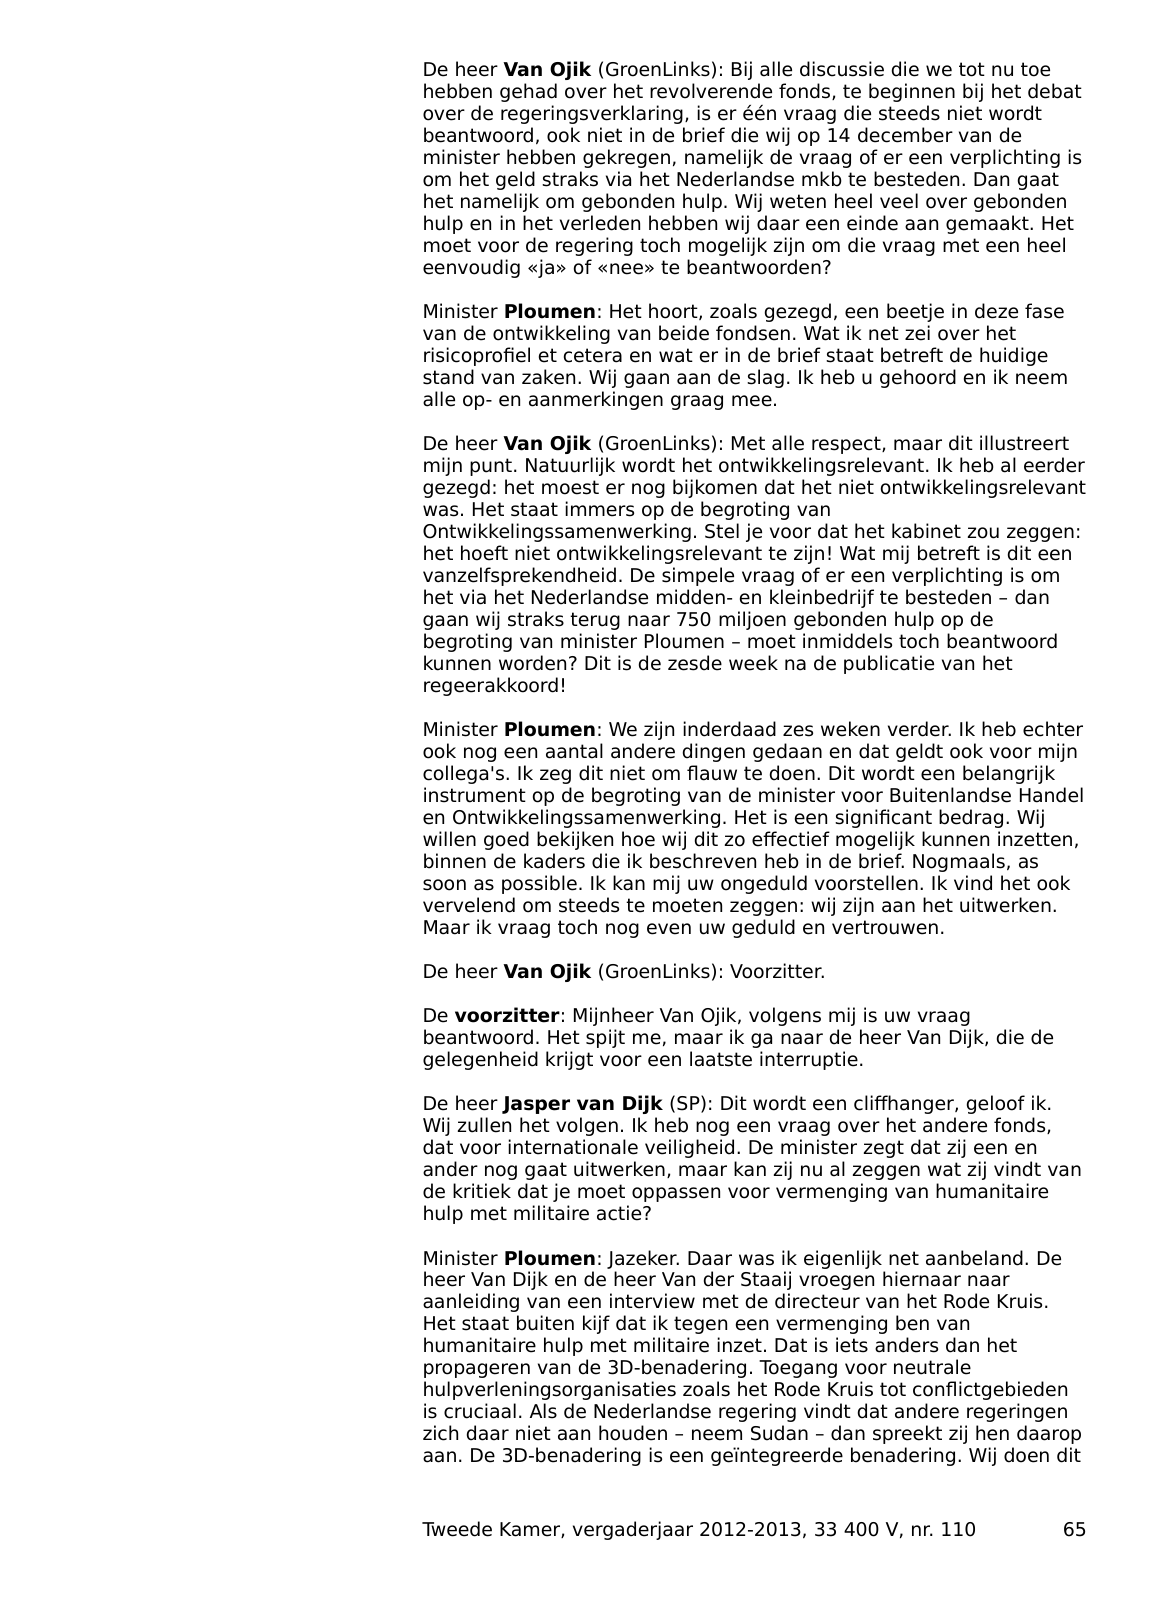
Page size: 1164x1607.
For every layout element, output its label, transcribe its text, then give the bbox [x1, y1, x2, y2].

text De heer Van Ojik (GroenLinks): Bij alle discussie die we tot nu toe hebben gehad over het revolverende fonds, te beginnen bij het debat over de regeringsverklaring, is er één vraag die steeds niet wordt beantwoord, ook niet in de brief die wij op 14 december van de minister hebben gekregen, namelijk de vraag of er een verplichting is om het geld straks via het Nederlandse mkb te besteden. Dan gaat het namelijk om gebonden hulp. Wij weten heel veel over gebonden hulp en in het verleden hebben wij daar een einde aan gemaakt. Het moet voor de regering toch mogelijk zijn om die vraag met een heel eenvoudig «ja» of «nee» te beantwoorden? [422, 59, 1087, 279]
text De heer Jasper van Dijk (SP): Dit wordt een cliffhanger, geloof ik. Wij zullen het volgen. Ik heb nog een vraag over het andere fonds, dat voor internationale veiligheid. De minister zegt dat zij een en ander nog gaat uitwerken, maar kan zij nu al zeggen wat zij vindt van de kritiek dat je moet oppassen voor vermenging van humanitaire hulp met militaire actie? [422, 1093, 1087, 1225]
text De voorzitter: Mijnheer Van Ojik, volgens mij is uw vraag beantwoord. Het spijt me, maar ik ga naar de heer Van Dijk, die de gelegenheid krijgt voor een laatste interruptie. [422, 1005, 1087, 1071]
text Minister Ploumen: Jazeker. Daar was ik eigenlijk net aanbeland. De heer Van Dijk en de heer Van der Staaij vroegen hiernaar naar aanleiding van een interview met de directeur van het Rode Kruis. Het staat buiten kijf dat ik tegen een vermenging ben van humanitaire hulp met militaire inzet. Dat is iets anders dan het propageren van de 3D-benadering. Toegang voor neutrale hulpverleningsorganisaties zoals het Rode Kruis tot conflictgebieden is cruciaal. Als de Nederlandse regering vindt dat andere regeringen zich daar niet aan houden – neem Sudan – dan spreekt zij hen daarop aan. De 3D-benadering is een geïntegreerde benadering. Wij doen dit [422, 1247, 1087, 1467]
text De heer Van Ojik (GroenLinks): Voorzitter. [422, 961, 1087, 983]
text Minister Ploumen: We zijn inderdaad zes weken verder. Ik heb echter ook nog een aantal andere dingen gedaan en dat geldt ook voor mijn collega's. Ik zeg dit niet om flauw te doen. Dit wordt een belangrijk instrument op de begroting van de minister voor Buitenlandse Handel en Ontwikkelingssamenwerking. Het is een significant bedrag. Wij willen goed bekijken hoe wij dit zo effectief mogelijk kunnen inzetten, binnen de kaders die ik beschreven heb in de brief. Nogmaals, as soon as possible. Ik kan mij uw ongeduld voorstellen. Ik vind het ook vervelend om steeds te moeten zeggen: wij zijn aan het uitwerken. Maar ik vraag toch nog even uw geduld en vertrouwen. [422, 719, 1087, 939]
text Minister Ploumen: Het hoort, zoals gezegd, een beetje in deze fase van de ontwikkeling van beide fondsen. Wat ik net zei over het risicoprofiel et cetera en wat er in de brief staat betreft de huidige stand van zaken. Wij gaan aan de slag. Ik heb u gehoord en ik neem alle op- en aanmerkingen graag mee. [422, 301, 1087, 411]
text De heer Van Ojik (GroenLinks): Met alle respect, maar dit illustreert mijn punt. Natuurlijk wordt het ontwikkelingsrelevant. Ik heb al eerder gezegd: het moest er nog bijkomen dat het niet ontwikkelingsrelevant was. Het staat immers op de begroting van Ontwikkelingssamenwerking. Stel je voor dat het kabinet zou zeggen: het hoeft niet ontwikkelingsrelevant te zijn! Wat mij betreft is dit een vanzelfsprekendheid. De simpele vraag of er een verplichting is om het via het Nederlandse midden- en kleinbedrijf te besteden – dan gaan wij straks terug naar 750 miljoen gebonden hulp op de begroting van minister Ploumen – moet inmiddels toch beantwoord kunnen worden? Dit is de zesde week na de publicatie van het regeerakkoord! [422, 433, 1087, 697]
